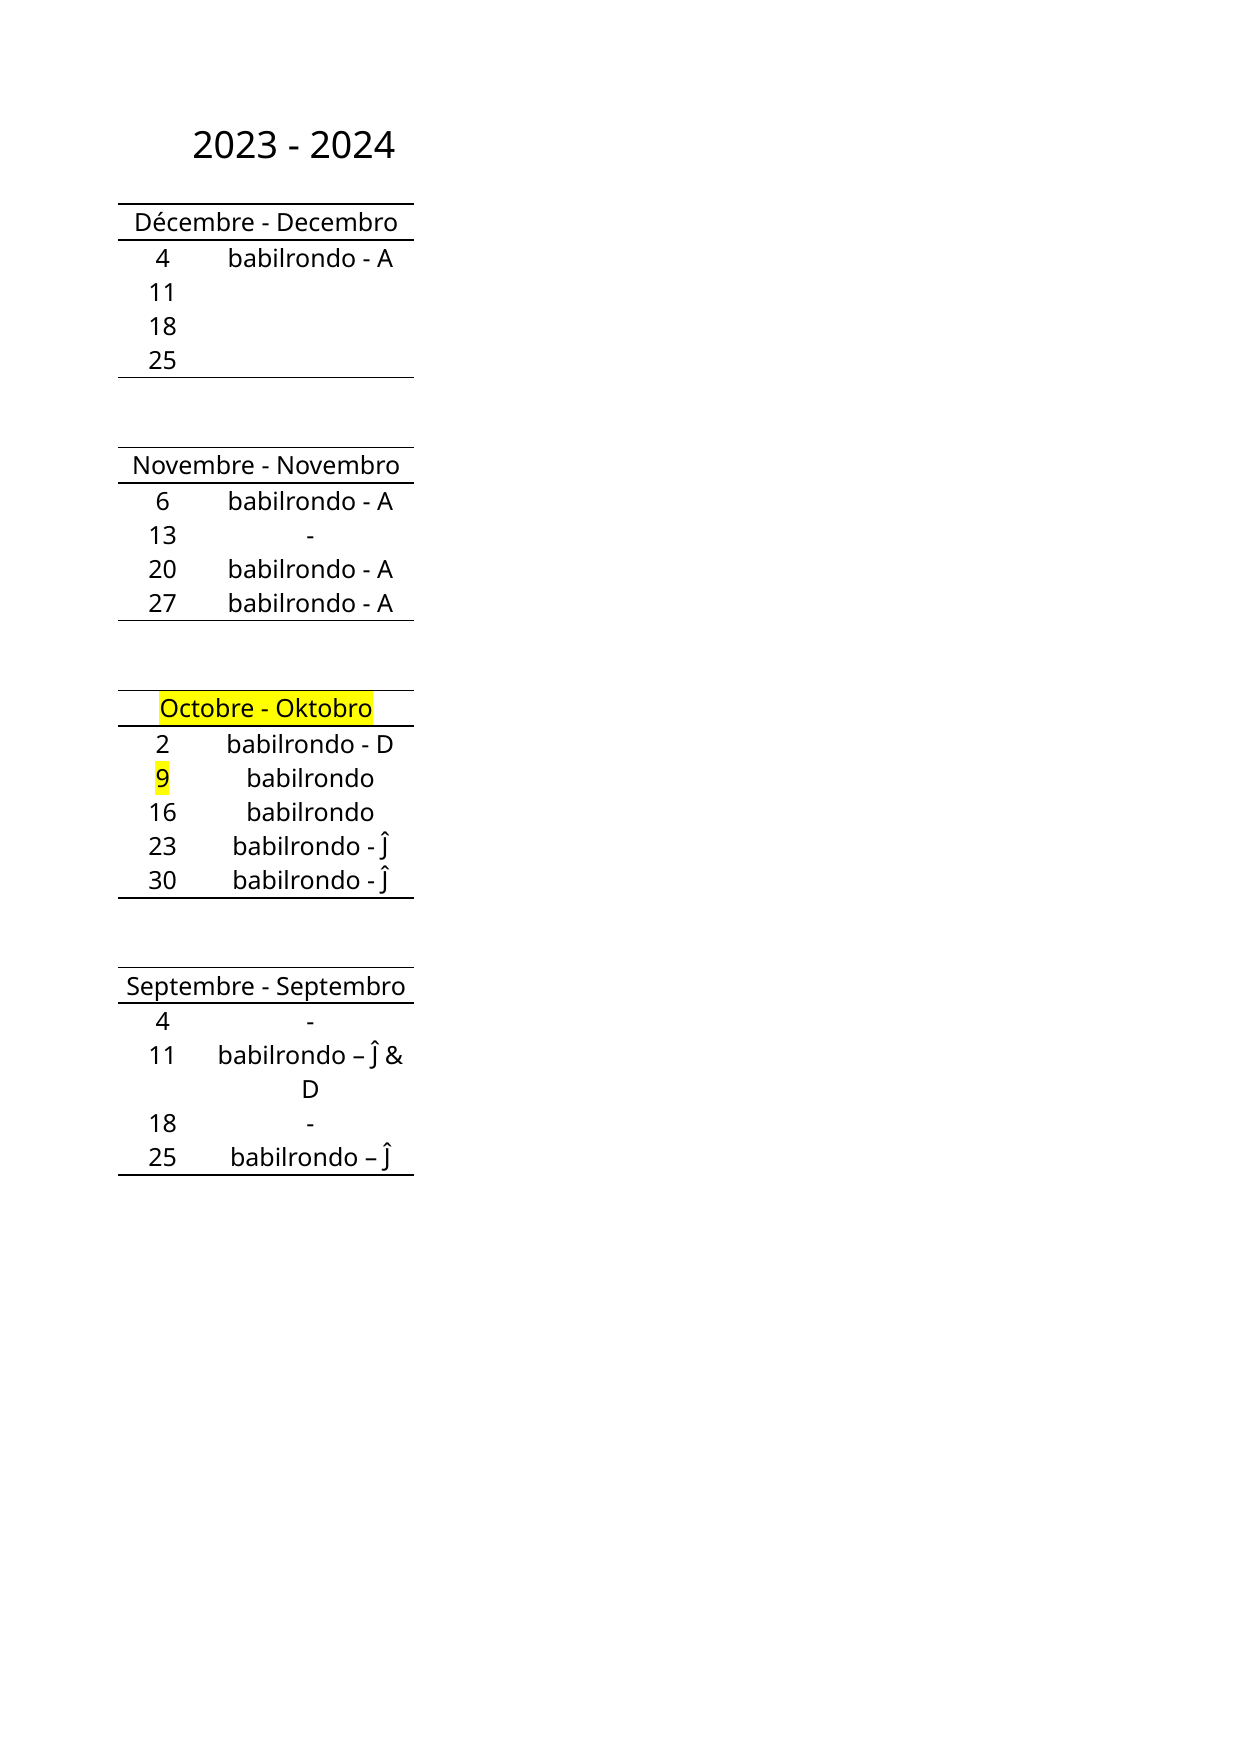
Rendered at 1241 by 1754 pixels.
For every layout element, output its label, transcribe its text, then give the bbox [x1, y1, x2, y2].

table_cell babilrondo - A [207, 484, 414, 518]
table_cell - [207, 1004, 414, 1038]
table_cell [207, 309, 414, 343]
table_cell babilrondo [207, 761, 414, 795]
table_cell 2 [118, 727, 207, 761]
text 2023 - 2024 [118, 118, 1122, 169]
table_cell [207, 275, 414, 308]
table_cell 13 [118, 518, 207, 552]
table_cell - [207, 1106, 414, 1140]
table_cell babilrondo - A [207, 586, 414, 620]
table_cell 11 [118, 275, 207, 308]
table_cell babilrondo [207, 795, 414, 829]
table_cell 11 [118, 1038, 207, 1106]
table_cell 18 [118, 1106, 207, 1140]
table_cell 20 [118, 552, 207, 586]
table_cell 25 [118, 1140, 207, 1174]
table_cell 6 [118, 484, 207, 518]
table_cell 18 [118, 309, 207, 343]
table_cell 4 [118, 1004, 207, 1038]
table_cell babilrondo - D [207, 727, 414, 761]
table_header Novembre - Novembro [118, 448, 414, 482]
table_cell babilrondo - Ĵ [207, 863, 414, 897]
table_header Octobre - Oktobro [118, 691, 414, 725]
table_cell 16 [118, 795, 207, 829]
table_cell 4 [118, 241, 207, 274]
table_cell [207, 343, 414, 377]
table_header Décembre - Decembro [118, 205, 414, 239]
table_cell 9 [118, 761, 207, 795]
table_cell 27 [118, 586, 207, 620]
table_header Septembre - Septembro [118, 968, 414, 1002]
table_cell babilrondo - A [207, 552, 414, 586]
table_cell babilrondo - Ĵ [207, 829, 414, 863]
table_cell 30 [118, 863, 207, 897]
table_cell 25 [118, 343, 207, 377]
table_cell babilrondo – Ĵ & D [207, 1038, 414, 1106]
table_cell babilrondo - A [207, 241, 414, 274]
table_cell babilrondo – Ĵ [207, 1140, 414, 1174]
table_cell - [207, 518, 414, 552]
table_cell 23 [118, 829, 207, 863]
